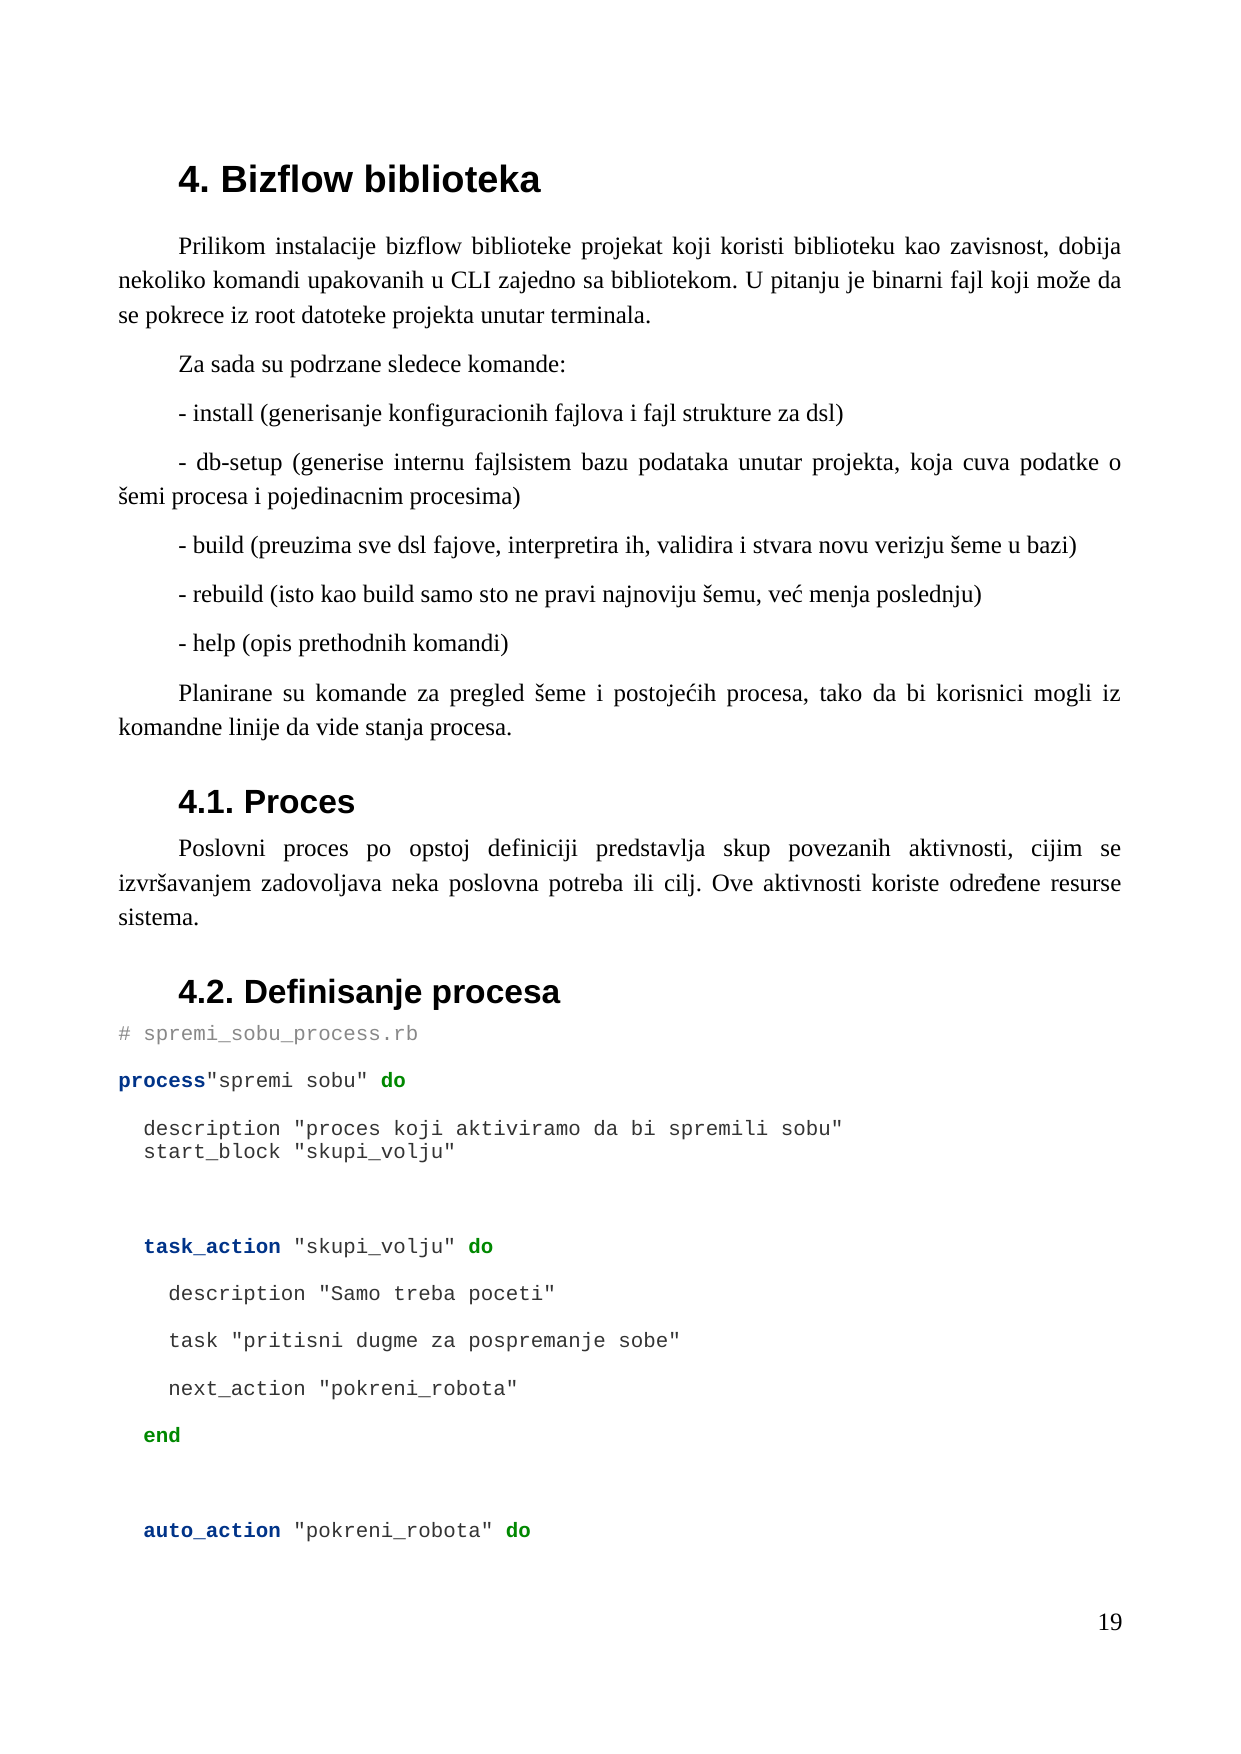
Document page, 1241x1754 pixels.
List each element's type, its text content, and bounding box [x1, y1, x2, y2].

text task "pritisni dugme za pospremanje sobe" [118, 1331, 1122, 1354]
subtitle Proces [118, 782, 1122, 821]
text process"spremi sobu" do [118, 1070, 1122, 1094]
text - db-setup (generise internu fajlsistem bazu podataka unutar projekta, koja cuva podatke o šemi procesa i pojedinacnim procesima) [118, 447, 1122, 510]
text - install (generisanje konfiguracionih fajlova i fajl strukture za dsl) [118, 398, 1122, 427]
text Planirane su komande za pregled šeme i postojećih procesa, tako da bi korisnici mogli iz komandne linije da vide stanja procesa. [118, 678, 1122, 741]
text auto_action "pokreni_robota" do [118, 1520, 1122, 1543]
subtitle Definisanje procesa [118, 972, 1122, 1011]
text - build (preuzima sve dsl fajove, interpretira ih, validira i stvara novu verizju šeme u bazi) [118, 530, 1122, 559]
text task_action "skupi_volju" do [118, 1236, 1122, 1259]
text next_action "pokreni_robota" [118, 1378, 1122, 1401]
text start_block "skupi_volju" [118, 1141, 1122, 1165]
text Poslovni proces po opstoj definiciji predstavlja skup povezanih aktivnosti, cijim se izvršavanjem zadovoljava neka poslovna potreba ili cilj. Ove aktivnosti koriste određene resurse sistema. [118, 833, 1122, 931]
text description "proces koji aktiviramo da bi spremili sobu" [118, 1118, 1122, 1141]
text description "Samo treba poceti" [118, 1283, 1122, 1307]
text - help (opis prethodnih komandi) [118, 628, 1122, 657]
text # spremi_sobu_process.rb [118, 1023, 1122, 1047]
text Za sada su podrzane sledece komande: [118, 349, 1122, 377]
text Prilikom instalacije bizflow biblioteke projekat koji koristi biblioteku kao zavisnost, dobija nekoliko komandi upakovanih u CLI zajedno sa bibliotekom. U pitanju je binarni fajl koji može da se pokrece iz root datoteke projekta unutar terminala. [118, 231, 1122, 328]
text - rebuild (isto kao build samo sto ne pravi najnoviju šemu, već menja poslednju) [118, 579, 1122, 608]
subtitle Bizflow biblioteka [118, 157, 1122, 201]
text end [118, 1425, 1122, 1449]
